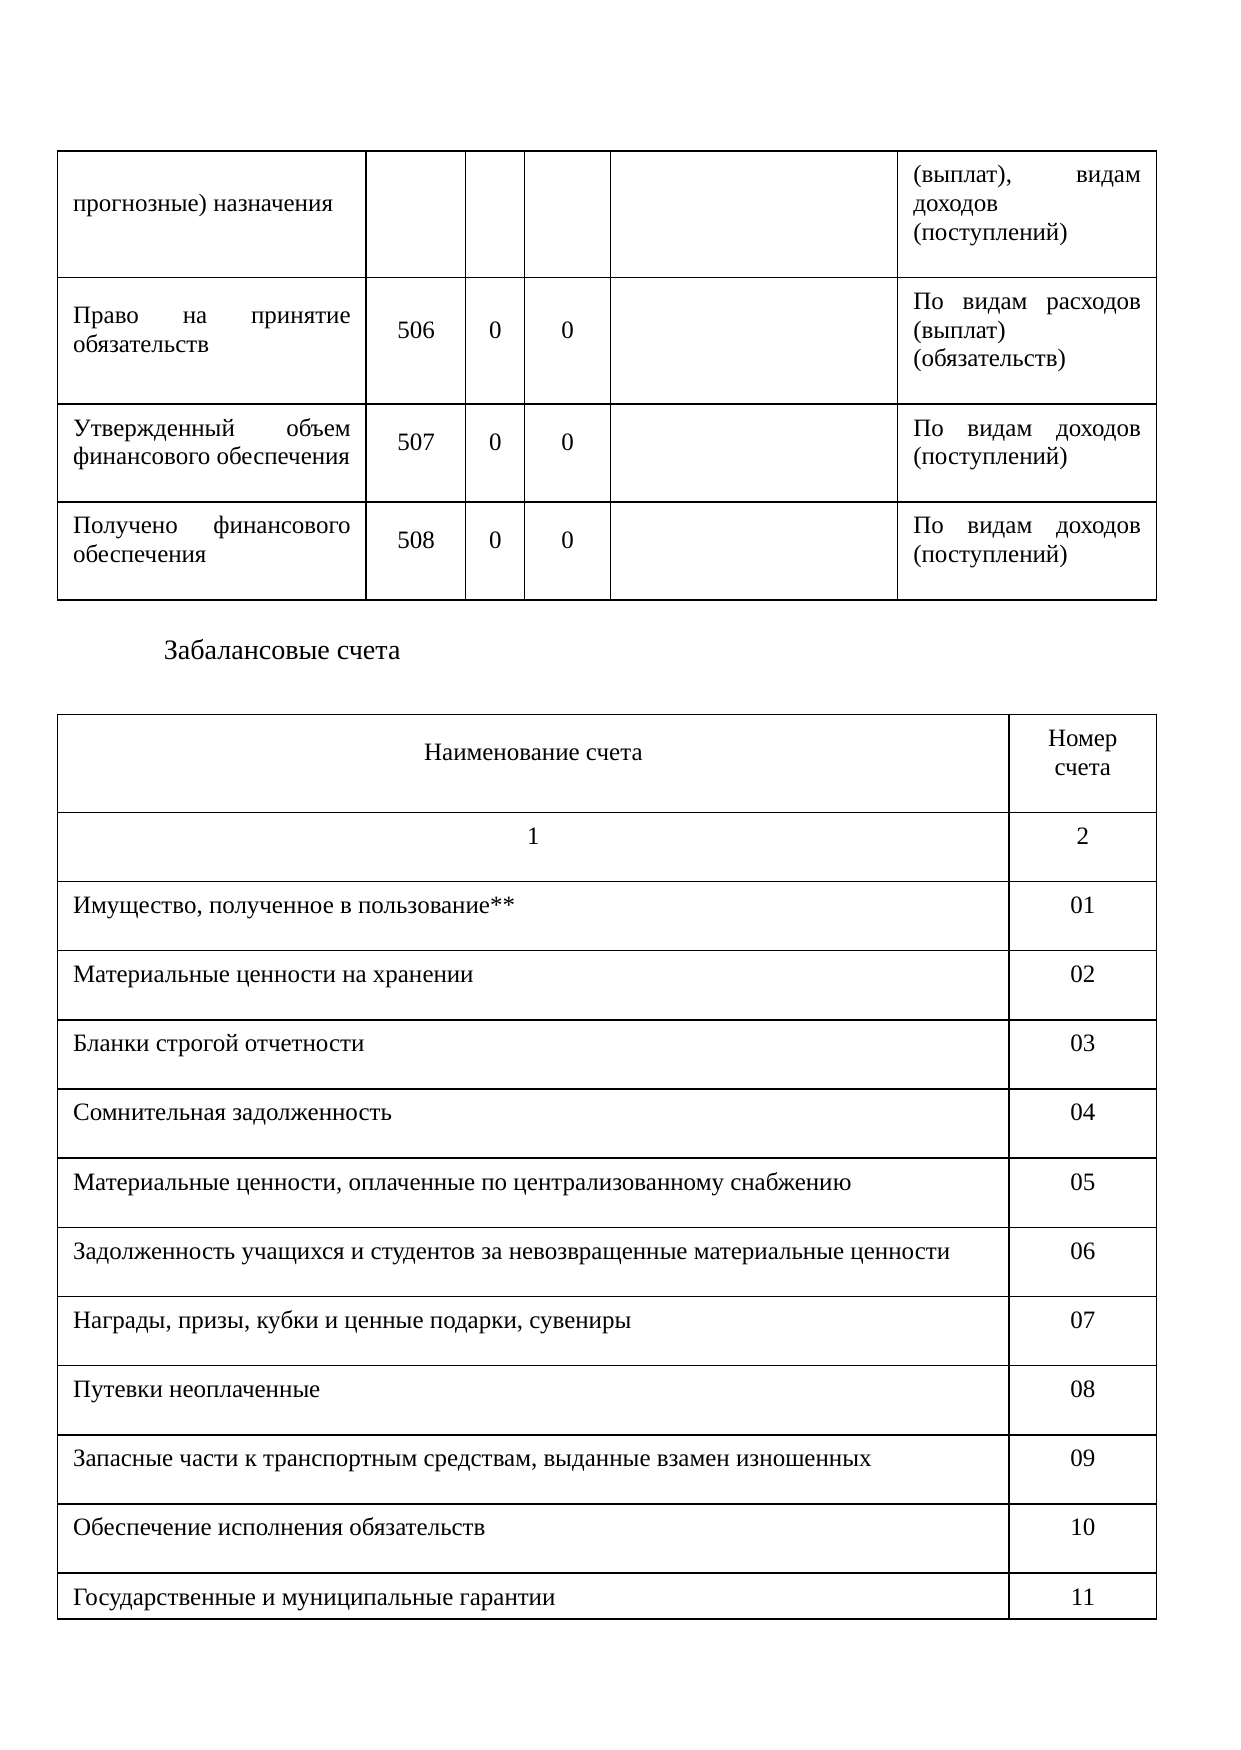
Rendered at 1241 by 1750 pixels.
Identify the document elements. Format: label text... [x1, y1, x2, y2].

table_cell По видам расходов (выплат) (обязательств) [898, 278, 1156, 403]
table_cell 06 [1010, 1228, 1156, 1296]
table_cell [611, 278, 897, 403]
table_cell Запасные части к транспортным средствам, выданные взамен изношенных [58, 1436, 1008, 1503]
table_cell Материальные ценности на хранении [58, 951, 1008, 1019]
table_cell Номер счета [1010, 715, 1156, 811]
table_cell Имущество, полученное в пользование** [58, 882, 1008, 950]
table_cell Сомнительная задолженность [58, 1090, 1008, 1157]
table_cell 506 [367, 278, 465, 403]
table_cell 0 [466, 278, 524, 403]
table_cell По видам доходов (поступлений) [898, 405, 1156, 501]
table_cell 0 [525, 278, 610, 403]
table_cell 1 [58, 813, 1008, 881]
table_cell 01 [1010, 882, 1156, 950]
table_cell [525, 152, 610, 277]
table_cell 04 [1010, 1090, 1156, 1157]
table_cell 10 [1010, 1505, 1156, 1572]
table_cell [611, 503, 897, 599]
table_cell 0 [525, 405, 610, 501]
table_cell Обеспечение исполнения обязательств [58, 1505, 1008, 1572]
table_cell 0 [466, 503, 524, 599]
table_cell Наименование счета [58, 715, 1008, 811]
table_cell 0 [525, 503, 610, 599]
table_cell 05 [1010, 1159, 1156, 1226]
table_cell [367, 152, 465, 277]
table_cell Бланки строгой отчетности [58, 1021, 1008, 1088]
table_cell Путевки неоплаченные [58, 1366, 1008, 1434]
table_cell [466, 152, 524, 277]
table_cell 09 [1010, 1436, 1156, 1503]
table_cell 07 [1010, 1297, 1156, 1365]
table_cell 08 [1010, 1366, 1156, 1434]
table_cell 2 [1010, 813, 1156, 881]
table_cell 03 [1010, 1021, 1156, 1088]
table_cell [611, 152, 897, 277]
table_cell Получено финансового обеспечения [58, 503, 365, 599]
text Забалансовые счета [89, 633, 1157, 666]
table_cell 11 [1010, 1574, 1156, 1618]
table_header [58, 666, 1009, 713]
table_cell 0 [466, 405, 524, 501]
table_header [1009, 666, 1156, 713]
table_cell 02 [1010, 951, 1156, 1019]
table_cell 508 [367, 503, 465, 599]
table_cell Государственные и муниципальные гарантии [58, 1574, 1008, 1618]
table_cell прогнозные) назначения [58, 152, 365, 277]
table_cell 507 [367, 405, 465, 501]
table_cell [611, 405, 897, 501]
table_cell Материальные ценности, оплаченные по централизованному снабжению [58, 1159, 1008, 1226]
table_cell Задолженность учащихся и студентов за невозвращенные материальные ценности [58, 1228, 1008, 1296]
table_cell Утвержденный объем финансового обеспечения [58, 405, 365, 501]
table_cell (выплат), видам доходов (поступлений) [898, 152, 1156, 277]
table_cell Награды, призы, кубки и ценные подарки, сувениры [58, 1297, 1008, 1365]
table_cell Право на принятие обязательств [58, 278, 365, 403]
table_cell По видам доходов (поступлений) [898, 503, 1156, 599]
